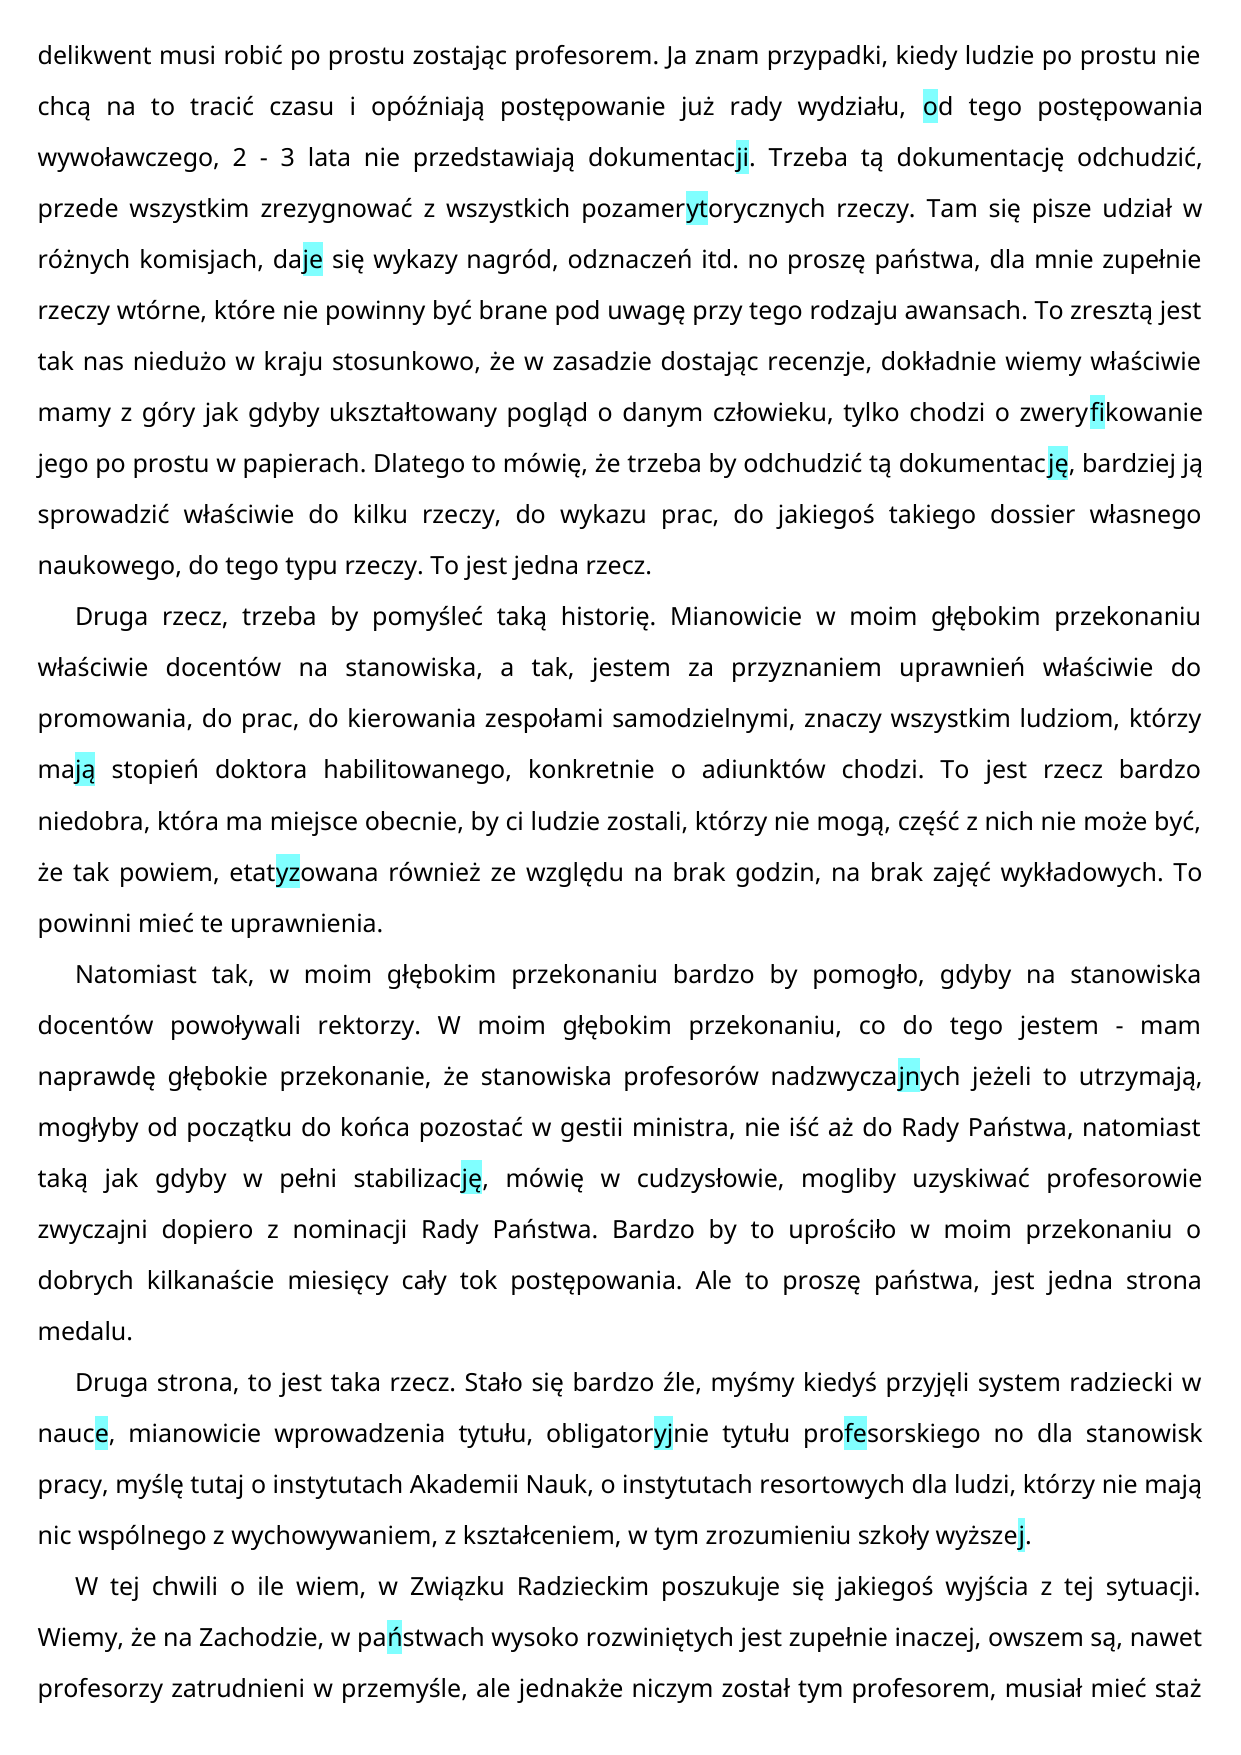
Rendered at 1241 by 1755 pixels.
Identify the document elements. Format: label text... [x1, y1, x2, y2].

text delikwent musi robić po prostu zostając profesorem. Ja znam przypadki, kiedy ludzie po prostu nie chcą na to tracić czasu i opóźniają postępowanie już rady wydziału, od tego postępowania wywoławczego, 2 - 3 lata nie przedstawiają dokumentacji. Trzeba tą dokumentację odchudzić, przede wszystkim zrezygnować z wszystkich pozamerytorycznych rzeczy. Tam się pisze udział w różnych komisjach, daje się wykazy nagród, odznaczeń itd. no proszę państwa, dla mnie zupełnie rzeczy wtórne, które nie powinny być brane pod uwagę przy tego rodzaju awansach. To zresztą jest tak nas niedużo w kraju stosunkowo, że w zasadzie dostając recenzje, dokładnie wiemy właściwie mamy z góry jak gdyby ukształtowany pogląd o danym człowieku, tylko chodzi o zweryfikowanie jego po prostu w papierach. Dlatego to mówię, że trzeba by odchudzić tą dokumentację, bardziej ją sprowadzić właściwie do kilku rzeczy, do wykazu prac, do jakiegoś takiego dossier własnego naukowego, do tego typu rzeczy. To jest jedna rzecz. [37, 37, 1203, 582]
text Druga strona, to jest taka rzecz. Stało się bardzo źle, myśmy kiedyś przyjęli system radziecki w nauce, mianowicie wprowadzenia tytułu, obligatoryjnie tytułu profesorskiego no dla stanowisk pracy, myślę tutaj o instytutach Akademii Nauk, o instytutach resortowych dla ludzi, którzy nie mają nic wspólnego z wychowywaniem, z kształceniem, w tym zrozumieniu szkoły wyższej. [37, 1364, 1203, 1552]
text Natomiast tak, w moim głębokim przekonaniu bardzo by pomogło, gdyby na stanowiska docentów powoływali rektorzy. W moim głębokim przekonaniu, co do tego jestem - mam naprawdę głębokie przekonanie, że stanowiska profesorów nadzwyczajnych jeżeli to utrzymają, mogłyby od początku do końca pozostać w gestii ministra, nie iść aż do Rady Państwa, natomiast taką jak gdyby w pełni stabilizację, mówię w cudzysłowie, mogliby uzyskiwać profesorowie zwyczajni dopiero z nominacji Rady Państwa. Bardzo by to uprościło w moim przekonaniu o dobrych kilkanaście miesięcy cały tok postępowania. Ale to proszę państwa, jest jedna strona medalu. [37, 956, 1203, 1348]
text Druga rzecz, trzeba by pomyśleć taką historię. Mianowicie w moim głębokim przekonaniu właściwie docentów na stanowiska, a tak, jestem za przyznaniem uprawnień właściwie do promowania, do prac, do kierowania zespołami samodzielnymi, znaczy wszystkim ludziom, którzy mają stopień doktora habilitowanego, konkretnie o adiunktów chodzi. To jest rzecz bardzo niedobra, która ma miejsce obecnie, by ci ludzie zostali, którzy nie mogą, część z nich nie może być, że tak powiem, etatyzowana również ze względu na brak godzin, na brak zajęć wykładowych. To powinni mieć te uprawnienia. [37, 599, 1203, 939]
text W tej chwili o ile wiem, w Związku Radzieckim poszukuje się jakiegoś wyjścia z tej sytuacji. Wiemy, że na Zachodzie, w państwach wysoko rozwiniętych jest zupełnie inaczej, owszem są, nawet profesorzy zatrudnieni w przemyśle, ale jednakże niczym został tym profesorem, musiał mieć staż [37, 1569, 1203, 1705]
